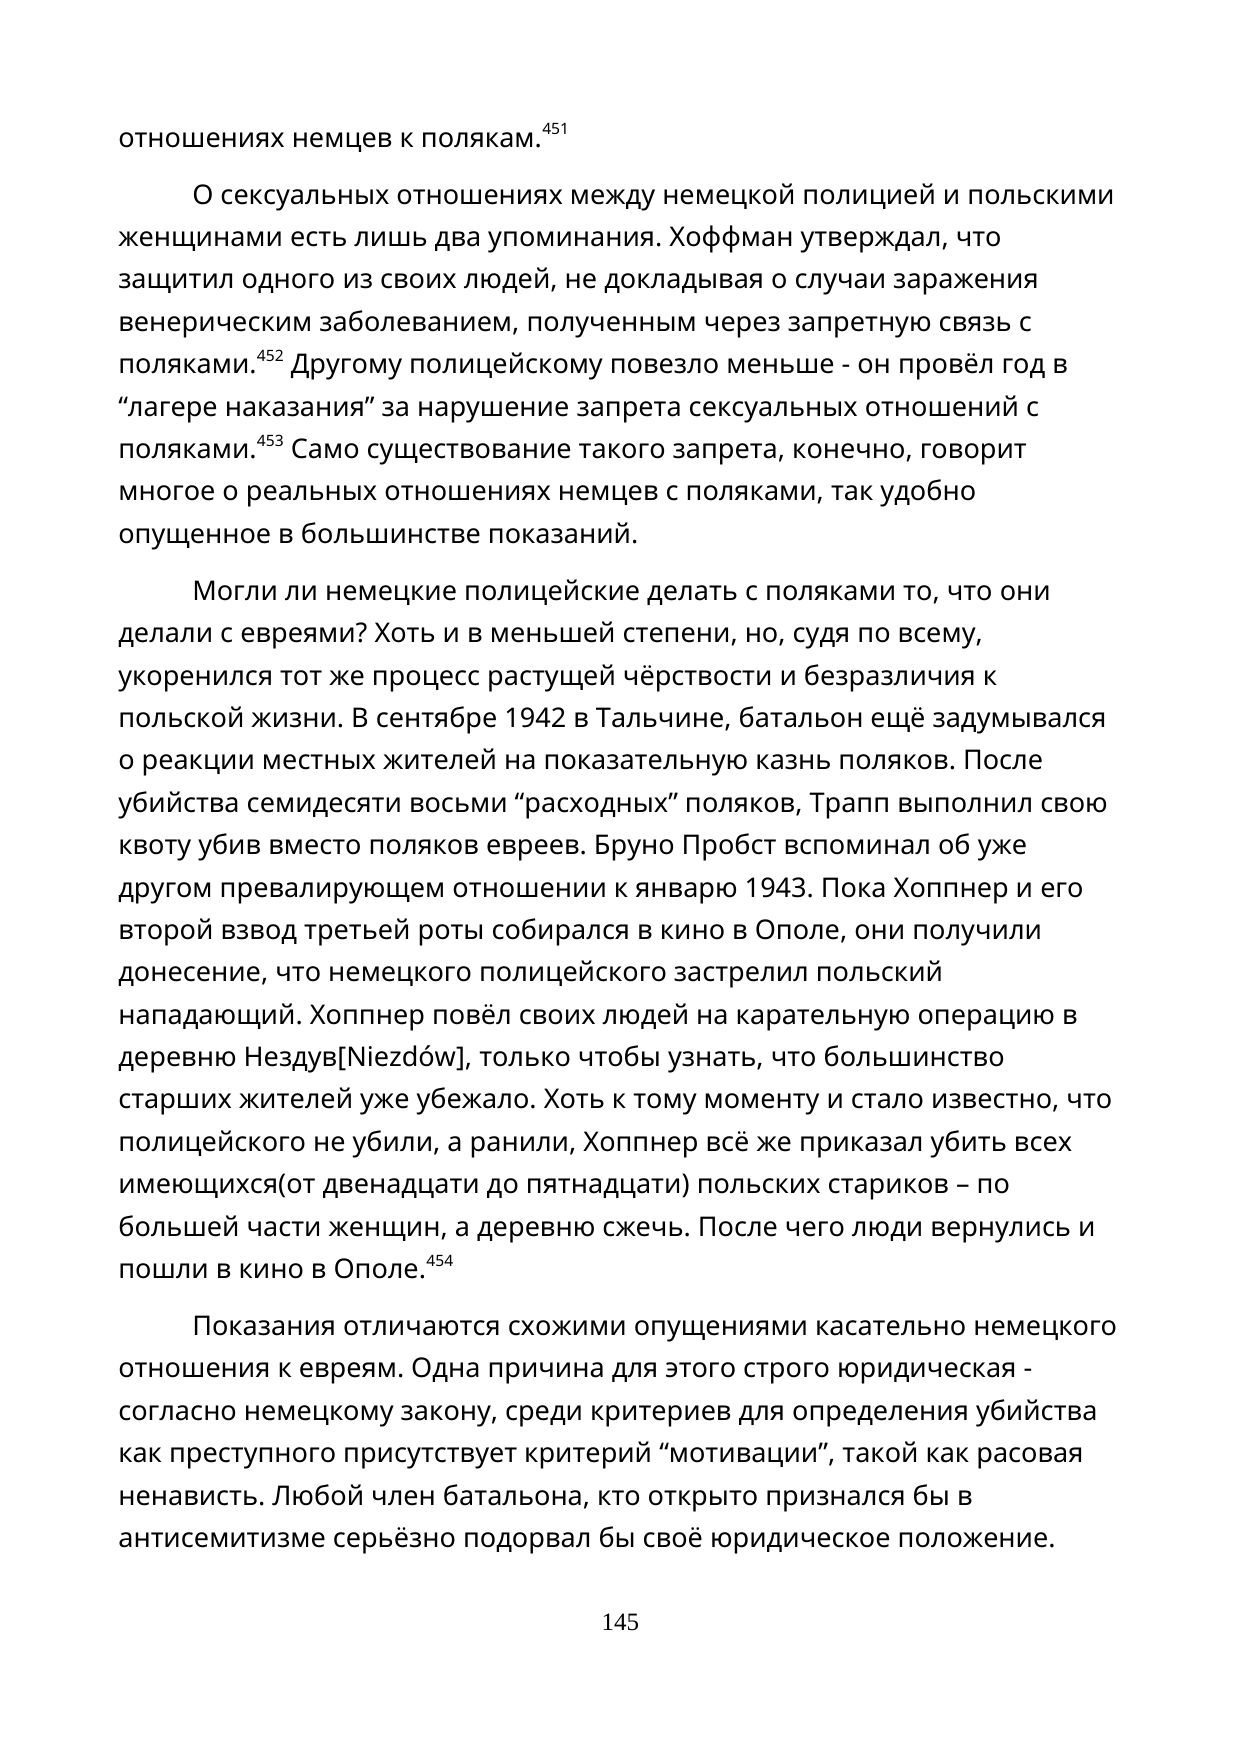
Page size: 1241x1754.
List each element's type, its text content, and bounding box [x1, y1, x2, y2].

text Могли ли немецкие полицейские делать с поляками то, что они делали с евреями? Хоть и в меньшей степени, но, судя по всему, укоренился тот же процесс растущей чёрствости и безразличия к польской жизни. В сентябре 1942 в Тальчине, батальон ещё задумывался о реакции местных жителей на показательную казнь поляков. После убийства семидесяти восьми “расходных” поляков, Трапп выполнил свою квоту убив вместо поляков евреев. Бруно Пробст вспоминал об уже другом превалирующем отношении к январю 1943. Пока Хоппнер и его второй взвод третьей роты собирался в кино в Ополе, они получили донесение, что немецкого полицейского застрелил польский нападающий. Хоппнер повёл своих людей на карательную операцию в деревню Нездув[Niezdów], только чтобы узнать, что большинство старших жителей уже убежало. Хоть к тому моменту и стало известно, что полицейского не убили, а ранили, Хоппнер всё же приказал убить всех имеющихся(от двенадцати до пятнадцати) польских стариков – по большей части женщин, а деревню сжечь. После чего люди вернулись и пошли в кино в Ополе. [118, 571, 1122, 1286]
text отношениях немцев к полякам. [118, 118, 1122, 155]
text Показания отличаются схожими опущениями касательно немецкого отношения к евреям. Одна причина для этого строго юридическая - согласно немецкому закону, среди критериев для определения убийства как преступного присутствует критерий “мотивации”, такой как расовая ненависть. Любой член батальона, кто открыто признался бы в антисемитизме серьёзно подорвал бы своё юридическое положение. [118, 1307, 1122, 1555]
text О сексуальных отношениях между немецкой полицией и польскими женщинами есть лишь два упоминания. Хоффман утверждал, что защитил одного из своих людей, не докладывая о случаи заражения венерическим заболеванием, полученным через запретную связь с поляками. Другому полицейскому повезло меньше - он провёл год в “лагере наказания” за нарушение запрета сексуальных отношений с поляками. Само существование такого запрета, конечно, говорит многое о реальных отношениях немцев с поляками, так удобно опущенное в большинстве показаний. [118, 175, 1122, 551]
